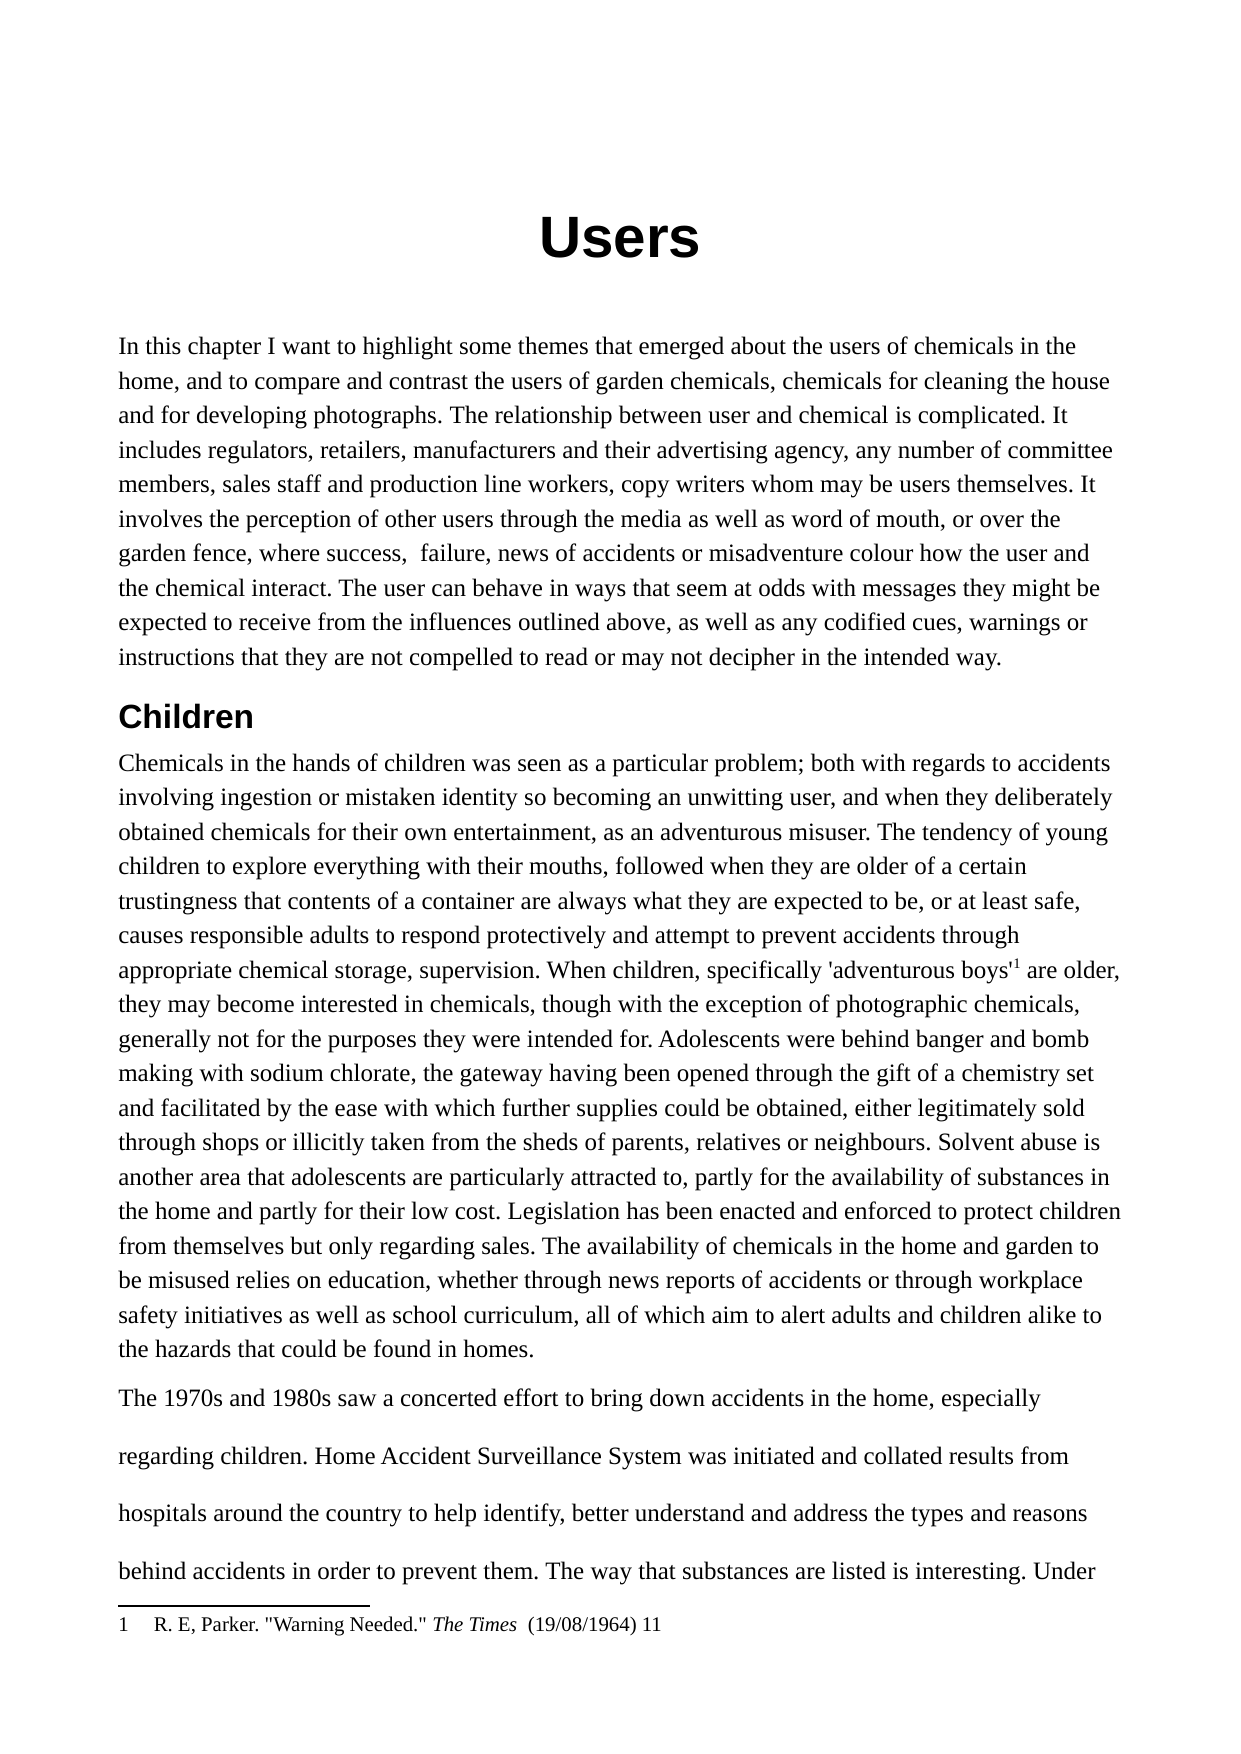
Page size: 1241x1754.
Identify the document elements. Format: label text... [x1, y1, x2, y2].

text R. E, Parker. "Warning Needed." The Times (19/08/1964) 11 [118, 1612, 1122, 1636]
title Users [118, 203, 1122, 270]
text Chemicals in the hands of children was seen as a particular problem; both with regards to accidents involving ingestion or mistaken identity so becoming an unwitting user, and when they deliberately obtained chemicals for their own entertainment, as an adventurous misuser. The tendency of young children to explore everything with their mouths, followed when they are older of a certain trustingness that contents of a container are always what they are expected to be, or at least safe, causes responsible adults to respond protectively and attempt to prevent accidents through appropriate chemical storage, supervision. When children, specifically 'adventurous boys' are older, they may become interested in chemicals, though with the exception of photographic chemicals, generally not for the purposes they were intended for. Adolescents were behind banger and bomb making with sodium chlorate, the gateway having been opened through the gift of a chemistry set and facilitated by the ease with which further supplies could be obtained, either legitimately sold through shops or illicitly taken from the sheds of parents, relatives or neighbours. Solvent abuse is another area that adolescents are particularly attracted to, partly for the availability of substances in the home and partly for their low cost. Legislation has been enacted and enforced to protect children from themselves but only regarding sales. The availability of chemicals in the home and garden to be misused relies on education, whether through news reports of accidents or through workplace safety initiatives as well as school curriculum, all of which aim to alert adults and children alike to the hazards that could be found in homes. [118, 748, 1122, 1363]
text In this chapter I want to highlight some themes that emerged about the users of chemicals in the home, and to compare and contrast the users of garden chemicals, chemicals for cleaning the house and for developing photographs. The relationship between user and chemical is complicated. It includes regulators, retailers, manufacturers and their advertising agency, any number of committee members, sales staff and production line workers, copy writers whom may be users themselves. It involves the perception of other users through the media as well as word of mouth, or over the garden fence, where success, failure, news of accidents or misadventure colour how the user and the chemical interact. The user can behave in ways that seem at odds with messages they might be expected to receive from the influences outlined above, as well as any codified cues, warnings or instructions that they are not compelled to read or may not decipher in the intended way. [118, 331, 1122, 670]
subtitle Children [118, 697, 1122, 736]
text The 1970s and 1980s saw a concerted effort to bring down accidents in the home, especially regarding children. Home Accident Surveillance System was initiated and collated results from hospitals around the country to help identify, better understand and address the types and reasons behind accidents in order to prevent them. The way that substances are listed is interesting. Under [118, 1383, 1122, 1584]
